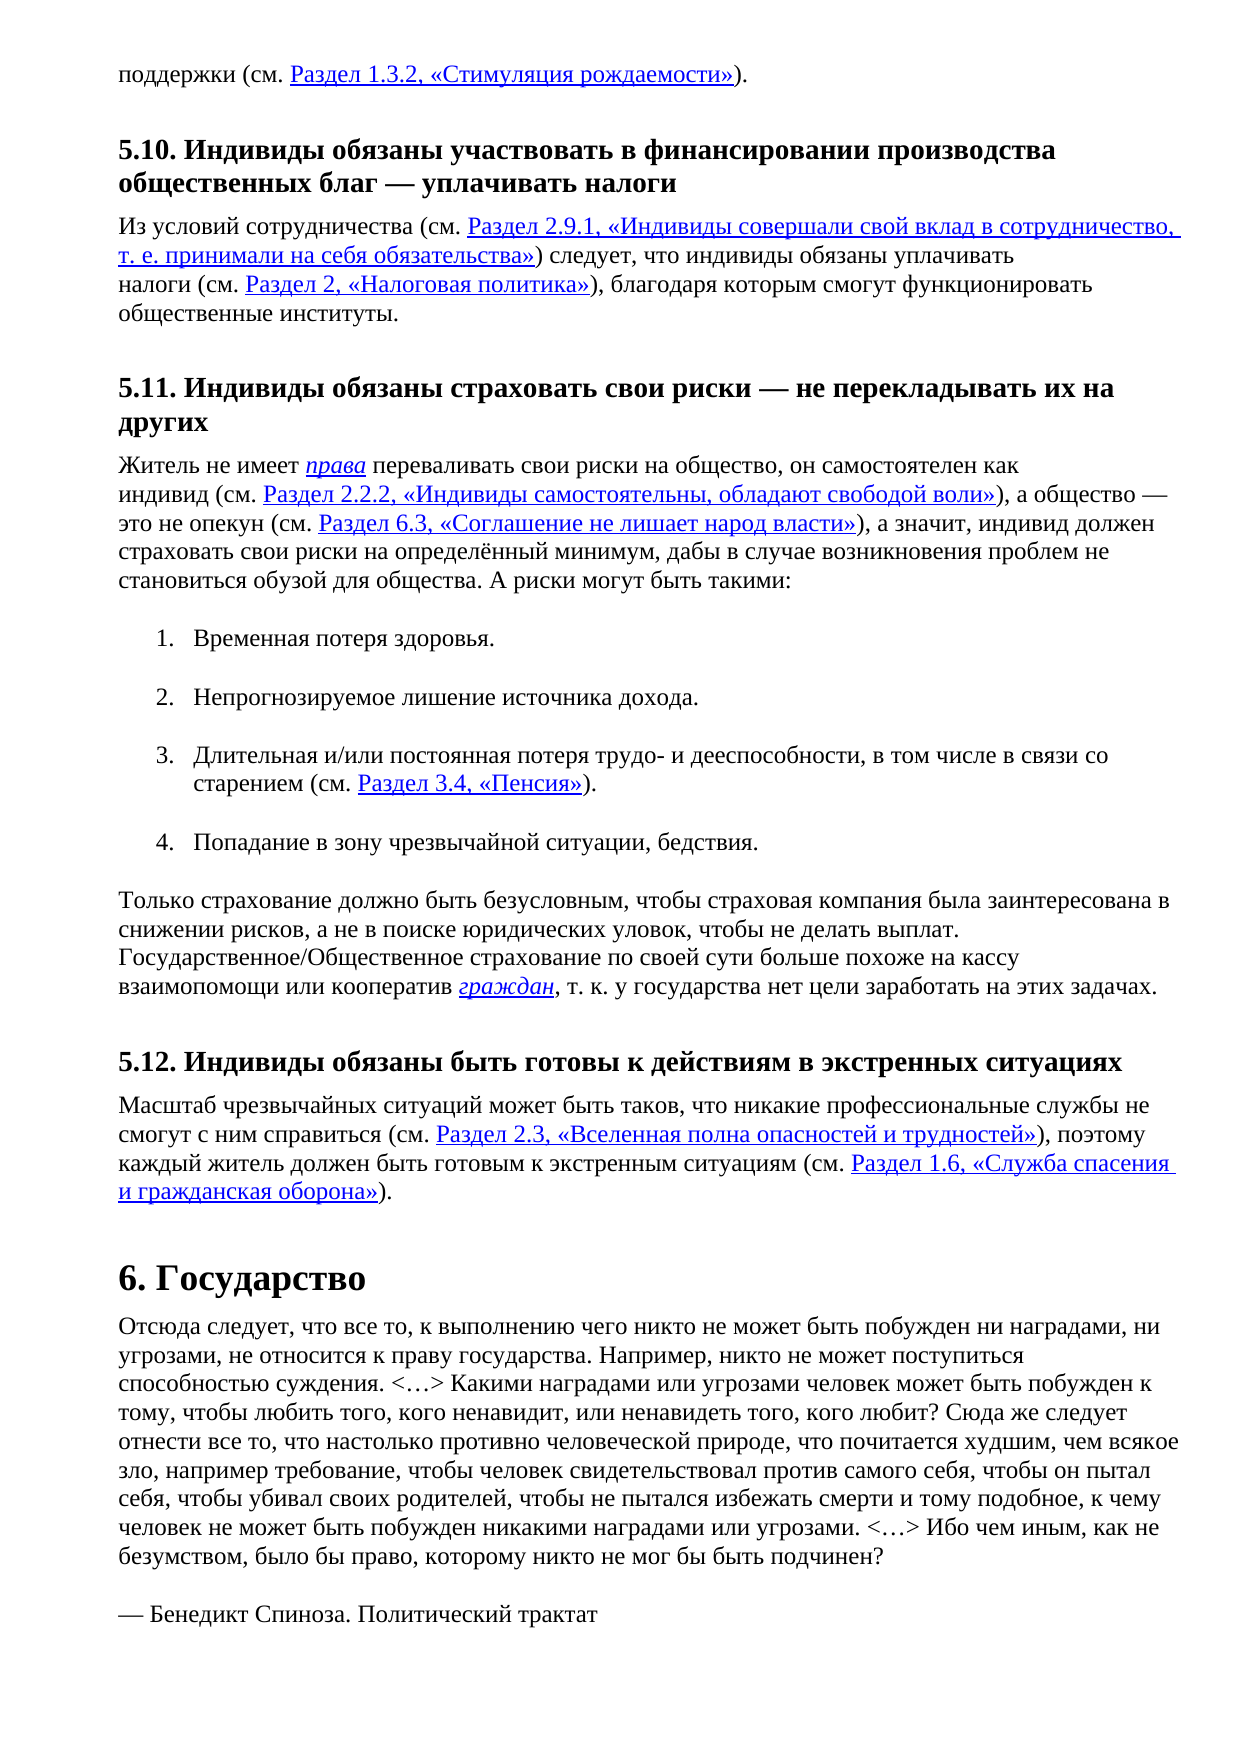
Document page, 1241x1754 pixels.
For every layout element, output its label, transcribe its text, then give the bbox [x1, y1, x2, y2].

text — Бенедикт Спиноза. Политический трактат [118, 1599, 1181, 1628]
list Попадание в зону чрезвычайной ситуации, бедствия. [156, 827, 1181, 856]
subtitle 5.12. Индивиды обязаны быть готовы к действиям в экстренных ситуациях [118, 1044, 1181, 1078]
subtitle 6. Государство [118, 1255, 1181, 1298]
list Непрогнозируемое лишение источника дохода. [156, 682, 1181, 710]
subtitle 5.10. Индивиды обязаны участвовать в финансировании производства общественных благ — уплачивать налоги [118, 132, 1181, 199]
text Отсюда следует, что все то, к выполнению чего никто не может быть побужден ни наградами, ни угрозами, не относится к праву государства. Например, никто не может поступиться способностью суждения. <…> Какими наградами или угрозами человек может быть побужден к тому, чтобы любить того, кого ненавидит, или ненавидеть того, кого любит? Сюда же следует отнести все то, что настолько противно человеческой природе, что почитается худшим, чем всякое зло, например требование, чтобы человек свидетельствовал против самого себя, чтобы он пытал себя, чтобы убивал своих родителей, чтобы не пытался избежать смерти и тому подобное, к чему человек не может быть побужден никакими наградами или угрозами. <…> Ибо чем иным, как не безумством, было бы право, которому никто не мог бы быть подчинен? [118, 1311, 1181, 1570]
text Масштаб чрезвычайных ситуаций может быть таков, что никакие профессиональные службы не смогут с ним справиться (см. Раздел 2.3, «Вселенная полна опасностей и трудностей»), поэтому каждый житель должен быть готовым к экстренным ситуациям (см. Раздел 1.6, «Служба спасения и гражданская оборона»). [118, 1090, 1181, 1205]
subtitle 5.11. Индивиды обязаны страховать свои риски — не перекладывать их на других [118, 371, 1181, 438]
list Временная потеря здоровья. [156, 623, 1181, 652]
text Житель не имеет права переваливать свои риски на общество, он самостоятелен как индивид (см. Раздел 2.2.2, «Индивиды самостоятельны, обладают свободой воли»), а общество — это не опекун (см. Раздел 6.3, «Соглашение не лишает народ власти»), а значит, индивид должен страховать свои риски на определённый минимум, дабы в случае возникновения проблем не становиться обузой для общества. А риски могут быть такими: [118, 450, 1181, 594]
text Только страхование должно быть безусловным, чтобы страховая компания была заинтересована в снижении рисков, а не в поиске юридических уловок, чтобы не делать выплат. Государственное/Общественное страхование по своей сути больше похоже на кассу взаимопомощи или кооператив граждан, т. к. у государства нет цели заработать на этих задачах. [118, 885, 1181, 1000]
list Длительная и/или постоянная потеря трудо- и дееспособности, в том числе в связи со старением (см. Раздел 3.4, «Пенсия»). [156, 740, 1181, 797]
text поддержки (см. Раздел 1.3.2, «Стимуляция рождаемости»). [118, 59, 1181, 88]
text Из условий сотрудничества (см. Раздел 2.9.1, «Индивиды совершали свой вклад в сотрудничество, т. е. принимали на себя обязательства») следует, что индивиды обязаны уплачивать налоги (см. Раздел 2, «Налоговая политика»), благодаря которым смогут функционировать общественные институты. [118, 211, 1181, 326]
